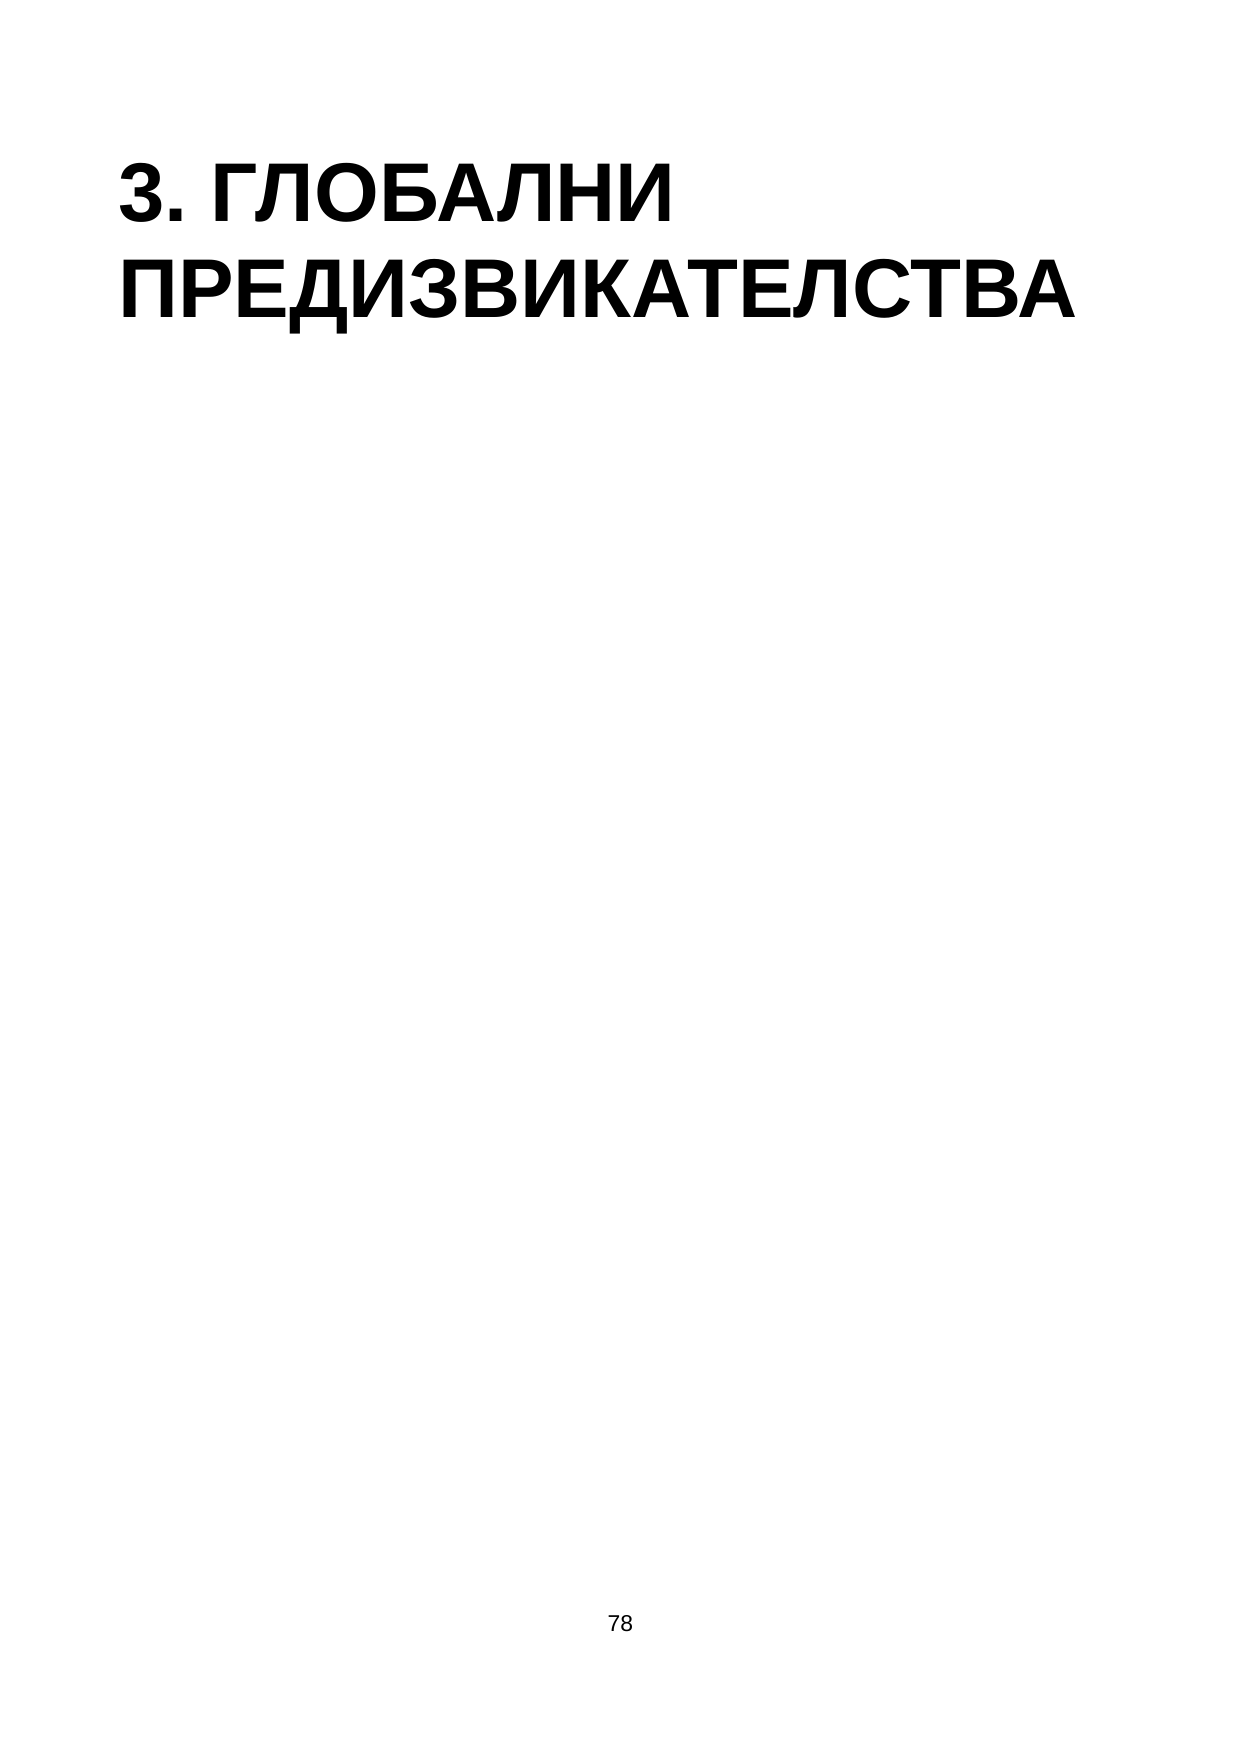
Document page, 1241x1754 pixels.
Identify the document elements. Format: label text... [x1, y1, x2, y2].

text 3. ГЛОБАЛНИ ПРЕДИЗВИКАТЕЛСТВА [118, 143, 1122, 335]
